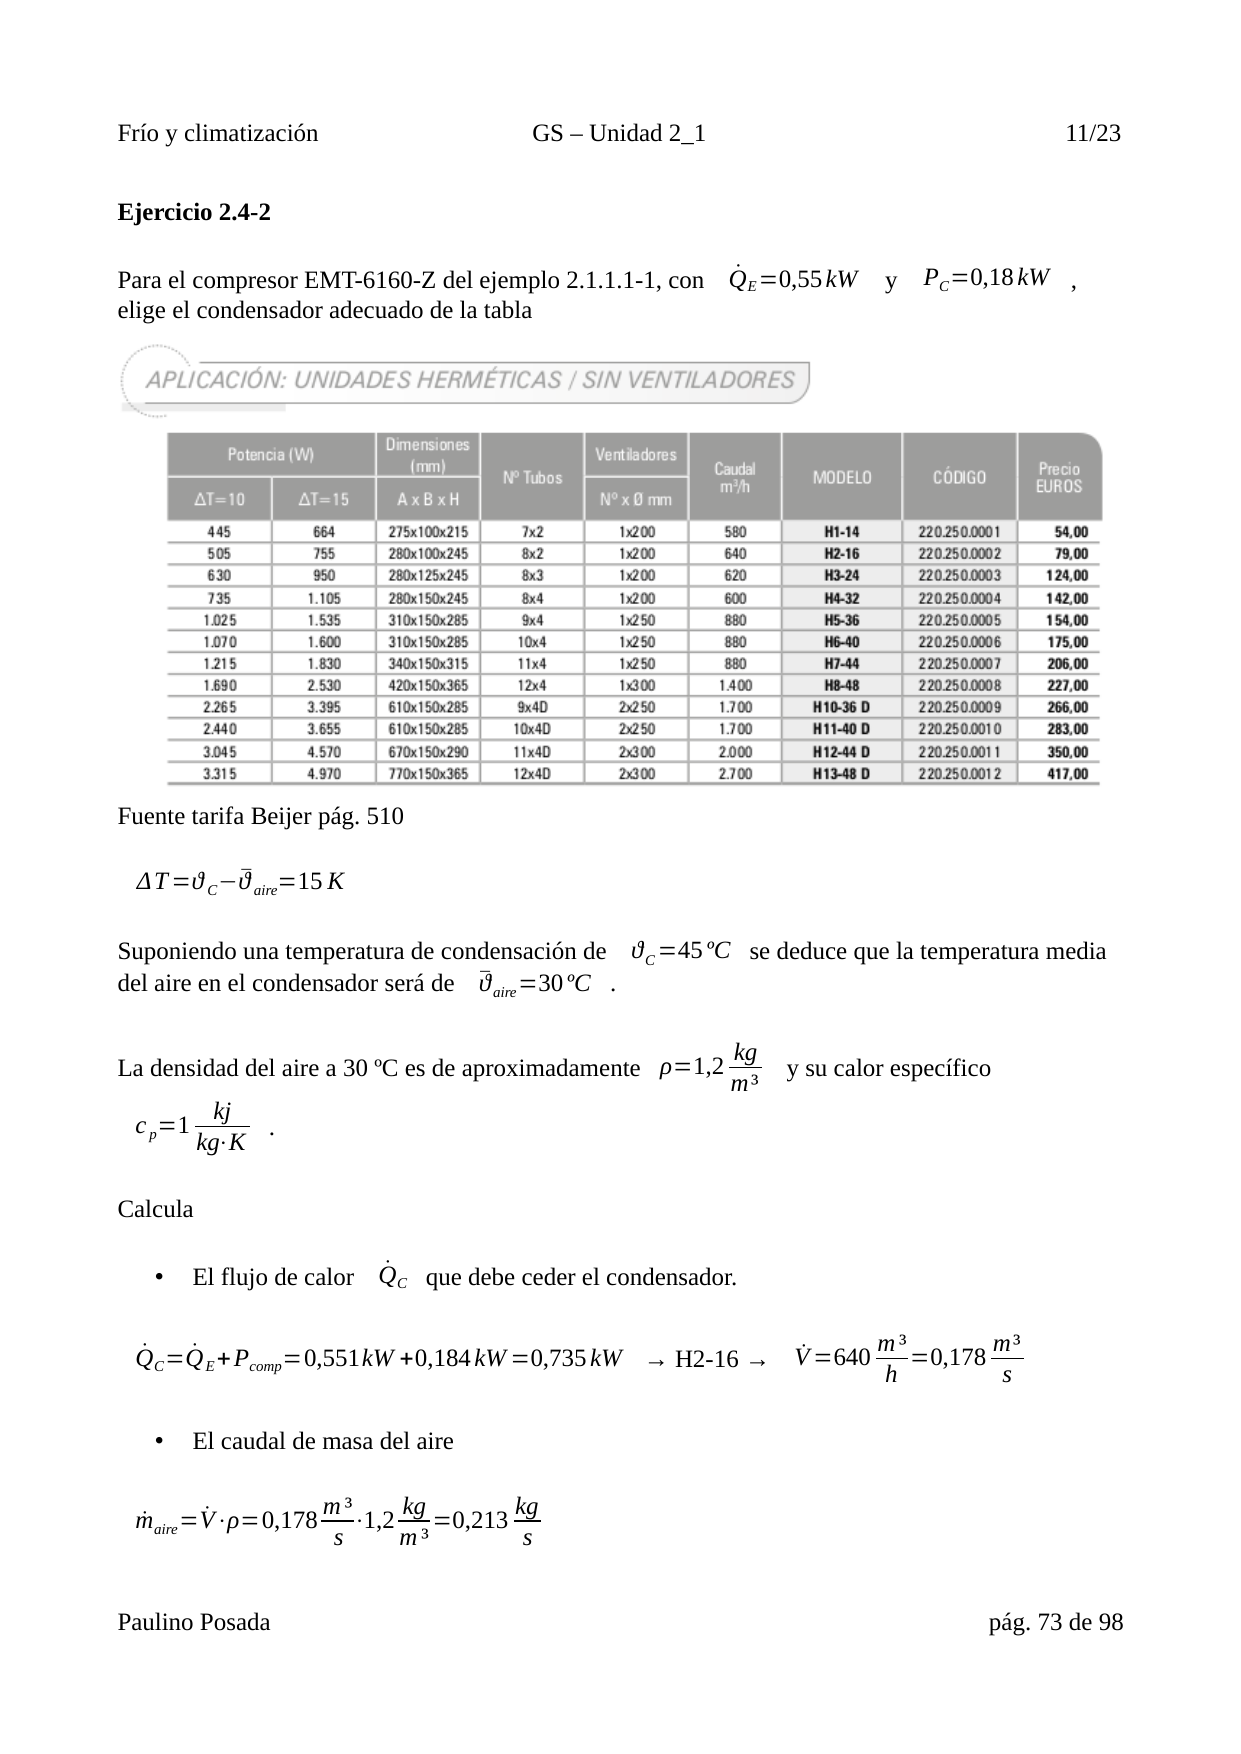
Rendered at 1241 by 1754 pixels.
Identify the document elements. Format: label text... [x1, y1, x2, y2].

text Suponiendo una temperatura de condensación de se deduce que la temperatura media del aire en el condensador será de . [117, 936, 1123, 1001]
text La densidad del aire a 30 ºC es de aproximadamente y su calor específico . [117, 1038, 1123, 1156]
text Ejercicio 2.4-2 [117, 197, 1123, 226]
text Para el compresor EMT-6160-Z del ejemplo 2.1.1.1-1, con y , elige el condensador adecuado de la tabla [117, 263, 1123, 324]
text → H2-16 → [117, 1329, 1123, 1388]
picture [118, 336, 1123, 801]
list El flujo de calor que debe ceder el condensador. [155, 1260, 1123, 1292]
text Fuente tarifa Beijer pág. 510 [117, 801, 1123, 830]
text Calcula [117, 1194, 1123, 1223]
list El caudal de masa del aire [155, 1426, 1123, 1455]
